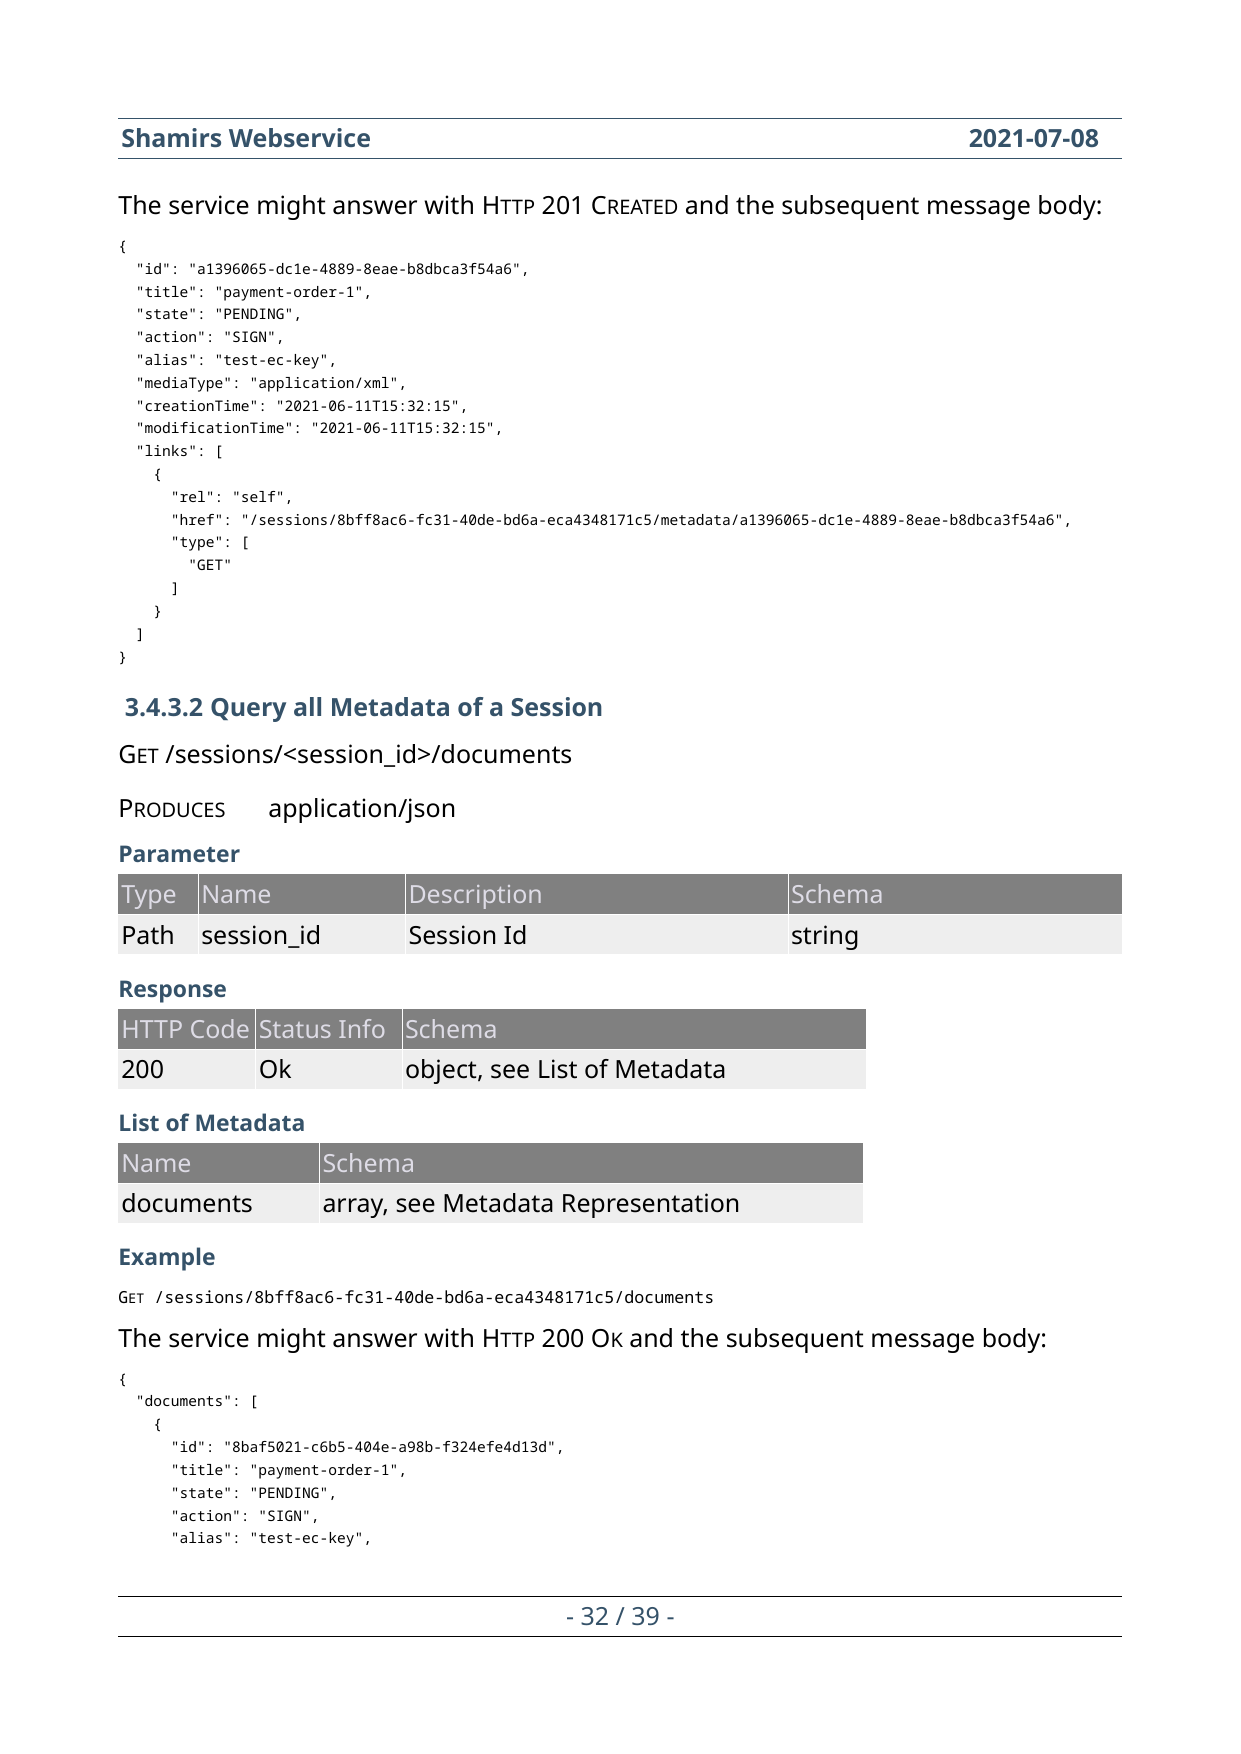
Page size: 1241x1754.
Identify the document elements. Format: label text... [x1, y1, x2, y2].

text { [118, 464, 1122, 484]
text "type": [ [118, 532, 1122, 552]
table_header HTTP Code [118, 1009, 255, 1049]
text Get /sessions/8bff8ac6-fc31-40de-bd6a-eca4348171c5/documents [118, 1286, 1122, 1308]
table_header Name [199, 874, 405, 914]
table_header Type [118, 874, 198, 914]
text "id": "a1396065-dc1e-4889-8eae-b8dbca3f54a6", [118, 258, 1122, 278]
table_header Status Info [256, 1009, 402, 1049]
subtitle Query all Metadata of a Session [118, 690, 1122, 724]
table_cell documents [118, 1184, 319, 1223]
table_header Schema [320, 1143, 863, 1183]
table_cell object, see List of Metadata [403, 1050, 866, 1089]
text { [118, 1368, 1122, 1388]
table_cell Path [118, 915, 198, 954]
text "action": "SIGN", [118, 327, 1122, 347]
text "GET" [118, 555, 1122, 575]
table_header Name [118, 1143, 319, 1183]
text "href": "/sessions/8bff8ac6-fc31-40de-bd6a-eca4348171c5/metadata/a1396065-dc1e-4889-8eae-b8dbca3f54a6", [118, 509, 1122, 529]
text "rel": "self", [118, 487, 1122, 507]
table_header Schema [403, 1009, 866, 1049]
text "title": "payment-order-1", [118, 1460, 1122, 1479]
table_cell 200 [118, 1050, 255, 1089]
text "creationTime": "2021-06-11T15:32:15", [118, 395, 1122, 415]
text "links": [ [118, 441, 1122, 461]
text "mediaType": "application/xml", [118, 373, 1122, 392]
text "modificationTime": "2021-06-11T15:32:15", [118, 418, 1122, 438]
text "title": "payment-order-1", [118, 281, 1122, 301]
text } [118, 601, 1122, 621]
text Get /sessions/<session_id>/documents [118, 737, 1122, 771]
text { [118, 1414, 1122, 1434]
text Response [118, 973, 1122, 1004]
text Example [118, 1241, 1122, 1272]
text "action": "SIGN", [118, 1505, 1122, 1525]
table_cell array, see Metadata Representation [320, 1184, 863, 1223]
text "alias": "test-ec-key", [118, 350, 1122, 370]
text The service might answer with Http 201 Created and the subsequent message body: [118, 188, 1122, 222]
text { [118, 236, 1122, 256]
table_cell session_id [199, 915, 405, 954]
text Produces application/json [118, 790, 1122, 824]
text } [118, 646, 1122, 666]
table_cell Ok [256, 1050, 402, 1089]
text "state": "PENDING", [118, 1482, 1122, 1502]
text "state": "PENDING", [118, 304, 1122, 324]
table_header Description [406, 874, 788, 914]
table_cell string [789, 915, 1122, 954]
table_cell Session Id [406, 915, 788, 954]
text "documents": [ [118, 1391, 1122, 1411]
text Parameter [118, 838, 1122, 869]
text ] [118, 623, 1122, 643]
text The service might answer with Http 200 Ok and the subsequent message body: [118, 1320, 1122, 1354]
text "alias": "test-ec-key", [118, 1528, 1122, 1548]
text "id": "8baf5021-c6b5-404e-a98b-f324efe4d13d", [118, 1437, 1122, 1457]
text ] [118, 578, 1122, 598]
text List of Metadata [118, 1107, 1122, 1138]
table_header Schema [789, 874, 1122, 914]
